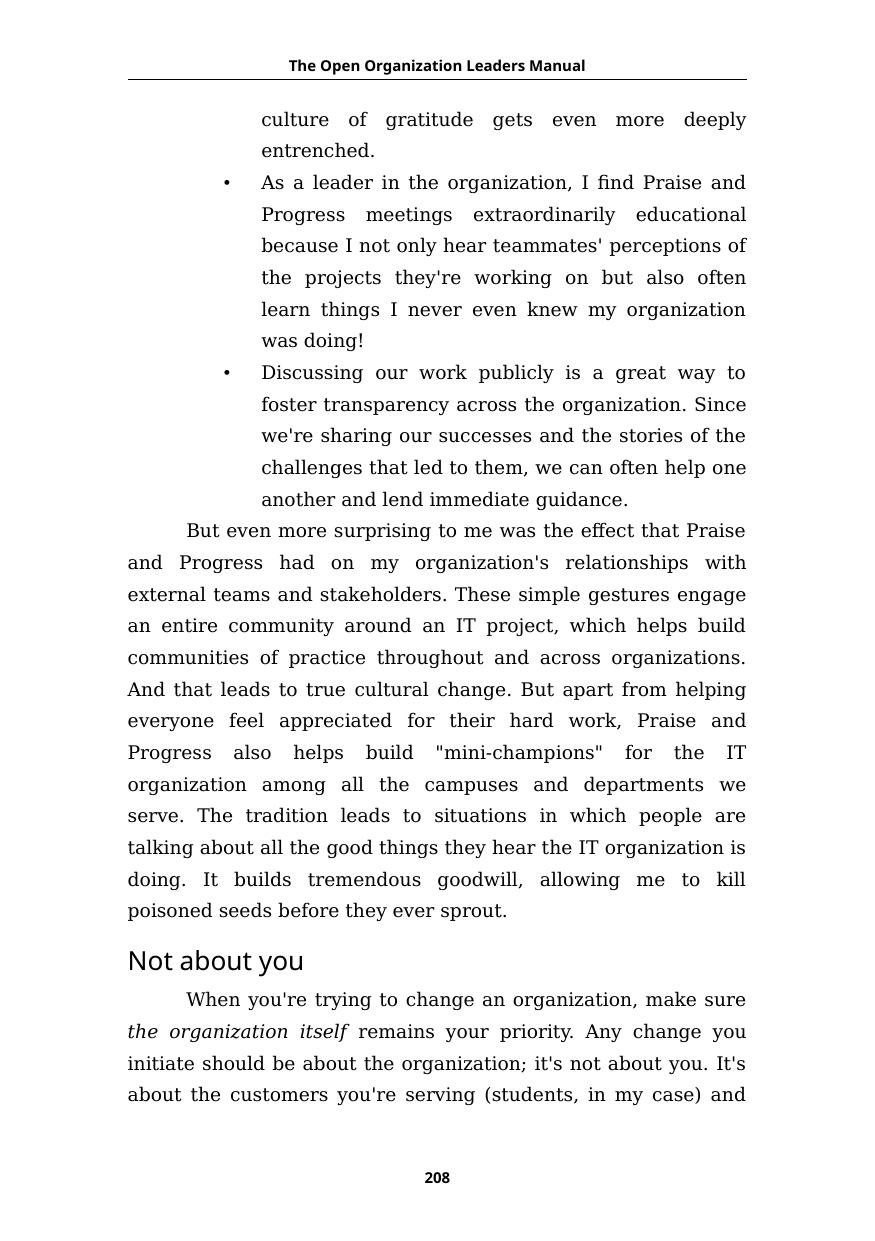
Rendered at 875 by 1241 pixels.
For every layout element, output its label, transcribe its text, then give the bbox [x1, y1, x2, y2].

list Discussing our work publicly is a great way to foster transparency across the organization. Since we're sharing our successes and the stories of the challenges that led to them, we can often help one another and lend immediate guidance. [223, 362, 747, 511]
list culture of gratitude gets even more deeply entrenched. [223, 109, 747, 162]
text But even more surprising to me was the effect that Praise and Progress had on my organization's relationships with external teams and stakeholders. These simple gestures engage an entire community around an IT project, which helps build communities of practice throughout and across organizations. And that leads to true cultural change. But apart from helping everyone feel appreciated for their hard work, Praise and Progress also helps build "mini-champions" for the IT organization among all the campuses and departments we serve. The tradition leads to situations in which people are talking about all the good things they hear the IT organization is doing. It builds tremendous goodwill, allowing me to kill poisoned seeds before they ever sprout. [127, 520, 747, 922]
list As a leader in the organization, I find Praise and Progress meetings extraordinarily educational because I not only hear teammates' perceptions of the projects they're working on but also often learn things I never even knew my organization was doing! [223, 172, 747, 352]
text When you're trying to change an organization, make sure the organization itself remains your priority. Any change you initiate should be about the organization; it's not about you. It's about the customers you're serving (students, in my case) and [127, 989, 747, 1106]
subtitle Not about you [127, 947, 747, 977]
